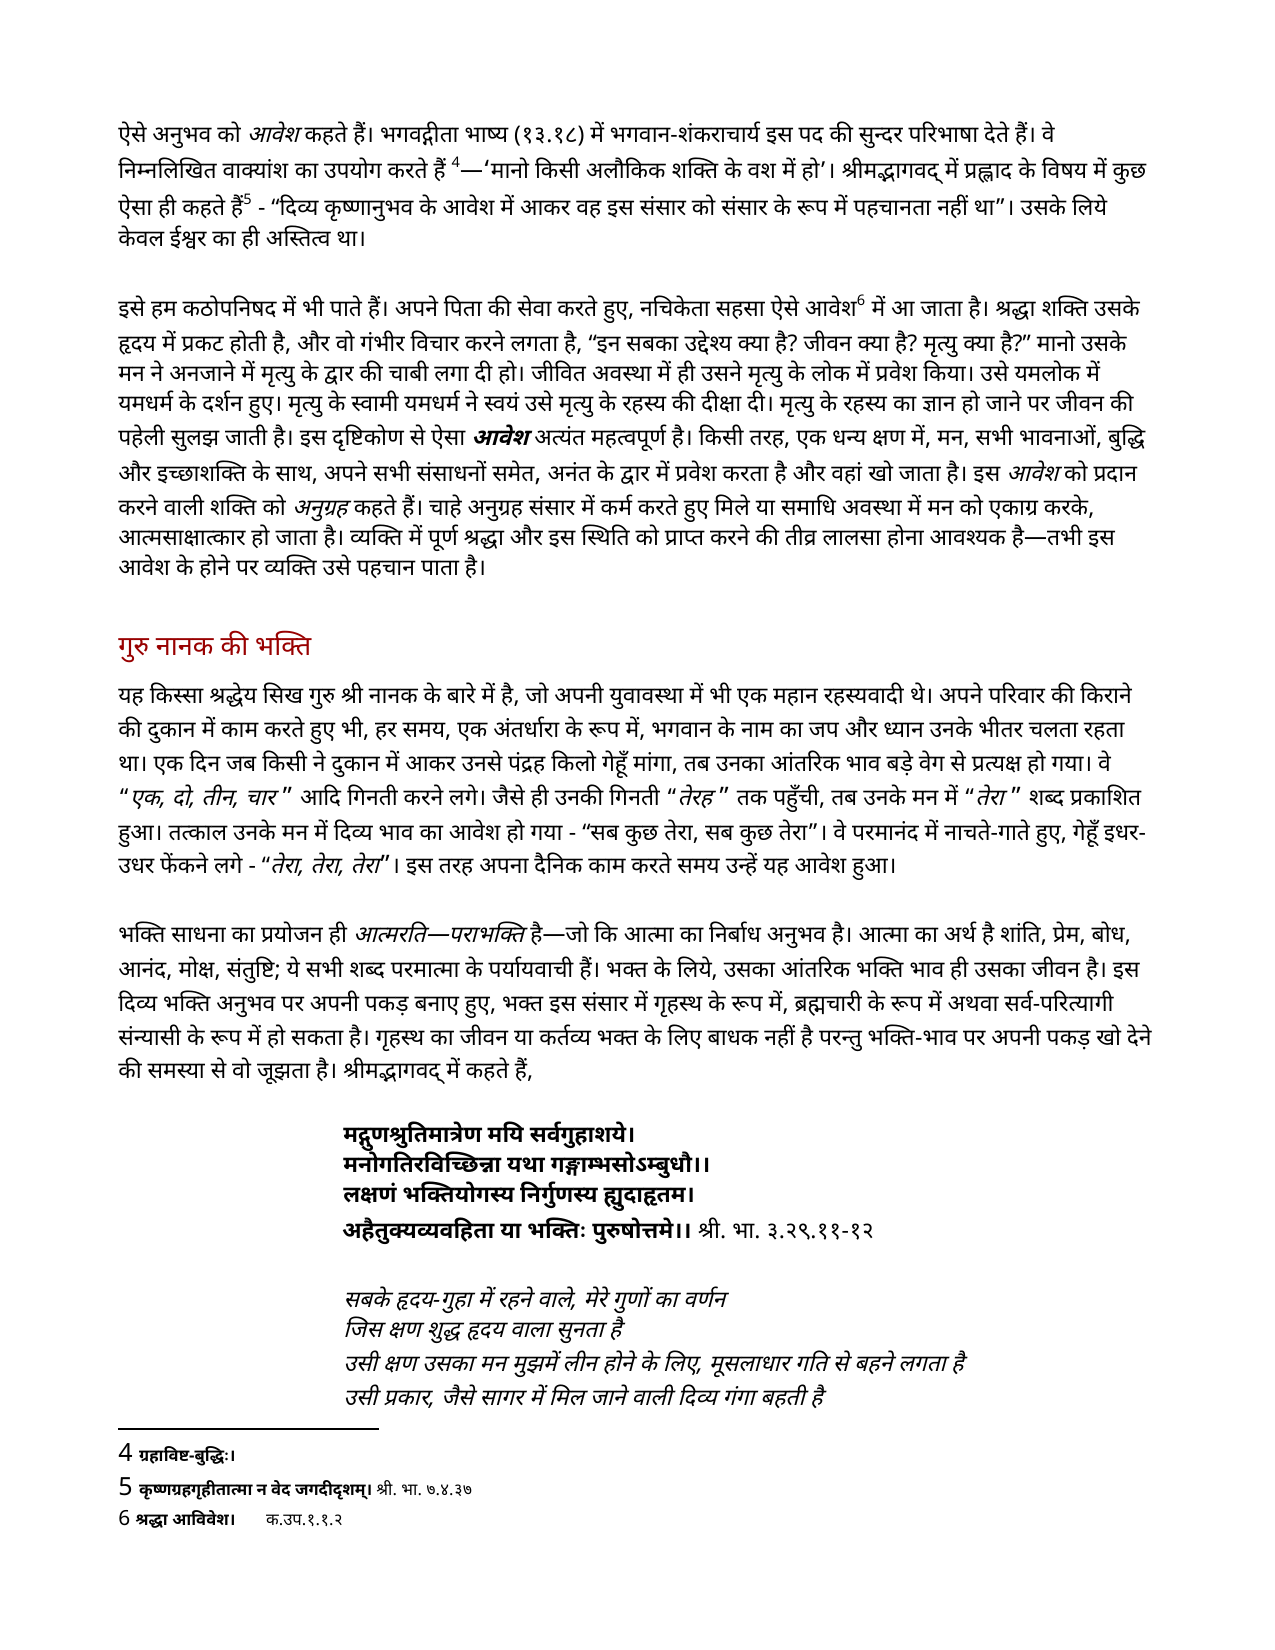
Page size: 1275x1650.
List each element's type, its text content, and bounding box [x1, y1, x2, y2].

text लक्षणं भक्तियोगस्य निर्गुणस्य ह्युदाहृतम। [268, 1182, 1157, 1212]
text श्रद्धा आविवेश। क.उप.१.१.२ [118, 1503, 1157, 1532]
text कृष्णग्रहगृहीतात्मा न वेद जगदीदृशम्। श्री. भा. ७.४.३७ [118, 1469, 1157, 1503]
text मद्गुणश्रुतिमात्रेण मयि सर्वगुहाशये। [268, 1122, 1157, 1152]
text जिस क्षण शुद्ध हृदय वाला सुनता है [343, 1317, 1157, 1347]
text ऐसे अनुभव को आवेश कहते हैं। भगवद्गीता भाष्य (१३.१८) में भगवान-शंकराचार्य इस पद की सुन्दर परिभाषा देते हैं। वे निम्नलिखित वाक्यांश का उपयोग करते हैं —‘मानो किसी अलौकिक शक्ति के वश में हो’। श्रीमद्भागवद् में प्रह्लाद के विषय में कुछ ऐसा ही कहते हैं - “दिव्य कृष्णानुभव के आवेश में आकर वह इस संसार को संसार के रूप में पहचानता नहीं था”। उसके लिये केवल ईश्वर का ही अस्तित्व था। [118, 118, 1157, 256]
text मनोगतिरविच्छिन्ना यथा गङ्गाम्भसोऽम्बुधौ।। [268, 1152, 1157, 1182]
text इसे हम कठोपनिषद में भी पाते हैं। अपने पिता की सेवा करते हुए, नचिकेता सहसा ऐसे आवेश में आ जाता है। श्रद्धा शक्ति उसके हृदय में प्रकट होती है, और वो गंभीर विचार करने लगता है, “इन सबका उद्देश्य क्या है? जीवन क्या है? मृत्यु क्या है?” मानो उसके मन ने अनजाने में मृत्यु के द्वार की चाबी लगा दी हो। जीवित अवस्था में ही उसने मृत्यु के लोक में प्रवेश किया। उसे यमलोक में यमधर्म के दर्शन हुए। मृत्यु के स्वामी यमधर्म ने स्वयं उसे मृत्यु के रहस्य की दीक्षा दी। मृत्यु के रहस्य का ज्ञान हो जाने पर जीवन की पहेली सुलझ जाती है। इस दृष्टिकोण से ऐसा आवेश अत्यंत महत्वपूर्ण है। किसी तरह, एक धन्य क्षण में, मन, सभी भावनाओं, बुद्धि और इच्छाशक्ति के साथ, अपने सभी संसाधनों समेत, अनंत के द्वार में प्रवेश करता है और वहां खो जाता है। इस आवेश को प्रदान करने वाली शक्ति को अनुग्रह कहते हैं। चाहे अनुग्रह संसार में कर्म करते हुए मिले या समाधि अवस्था में मन को एकाग्र करके, आत्मसाक्षात्कार हो जाता है। व्यक्ति में पूर्ण श्रद्धा और इस स्थिति को प्राप्त करने की तीव्र लालसा होना आवश्यक है—तभी इस आवेश के होने पर व्यक्ति उसे पहचान पाता है। [118, 290, 1157, 585]
text उसी क्षण उसका मन मुझमें लीन होने के लिए, मूसलाधार गति से बहने लगता है [343, 1347, 1157, 1381]
text यह किस्सा श्रद्धेय सिख गुरु श्री नानक के बारे में है, जो अपनी युवावस्था में भी एक महान रहस्यवादी थे। अपने परिवार की किराने की दुकान में काम करते हुए भी, हर समय, एक अंतर्धारा के रूप में, भगवान के नाम का जप और ध्यान उनके भीतर चलता रहता था। एक दिन जब किसी ने दुकान में आकर उनसे पंद्रह किलो गेहूँ मांगा, तब उनका आंतरिक भाव बड़े वेग से प्रत्यक्ष हो गया। वे “एक, दो, तीन, चार ”‌ आदि गिनती करने लगे। जैसे ही उनकी गिनती “तेरह ” तक पहुँची, तब उनके मन में “तेरा ” शब्द प्रकाशित हुआ। तत्काल उनके मन में दिव्य भाव का आवेश हो गया - “सब कुछ तेरा, सब कुछ तेरा”। वे परमानंद में नाचते-गाते हुए, गेहूँ इधर-उधर फेंकने लगे - “तेरा, तेरा, तेरा”। इस तरह अपना दैनिक काम करते समय उन्हें यह आवेश हुआ। [118, 679, 1157, 884]
subtitle गुरु नानक की भक्ति [118, 632, 1157, 667]
text अहैतुक्यव्यवहिता या भक्तिः पुरुषोत्तमे।। श्री. भा. ३.२९.११-१२ [268, 1212, 1157, 1249]
text भक्ति साधना का प्रयोजन ही आत्मरति—पराभक्ति है—जो कि आत्मा का निर्बाध अनुभव है। आत्मा का अर्थ है शांति, प्रेम, बोध, आनंद, मोक्ष, संतुष्टि; ये सभी शब्द परमात्मा के पर्यायवाची हैं। भक्त के लिये, उसका आंतरिक भक्ति भाव ही उसका जीवन है। इस दिव्य भक्ति अनुभव पर अपनी पकड़ बनाए हुए, भक्त इस संसार में गृहस्थ के रूप में, ब्रह्मचारी के रूप में अथवा सर्व-परित्यागी संन्यासी के रूप में हो सकता है। गृहस्थ का जीवन या कर्तव्य भक्त के लिए बाधक नहीं है परन्तु भक्ति-भाव पर अपनी पकड़ खो देने की समस्या से वो जूझता है। श्रीमद्भागवद् में कहते हैं, [118, 918, 1157, 1088]
text ग्रहाविष्ट-बुद्धिः। [118, 1434, 1157, 1469]
text सबके हृदय-गुहा में रहने वाले, मेरे गुणों का वर्णन [343, 1283, 1157, 1317]
text उसी प्रकार, जैसे सागर में मिल जाने वाली दिव्य गंगा बहती है [343, 1381, 1157, 1414]
